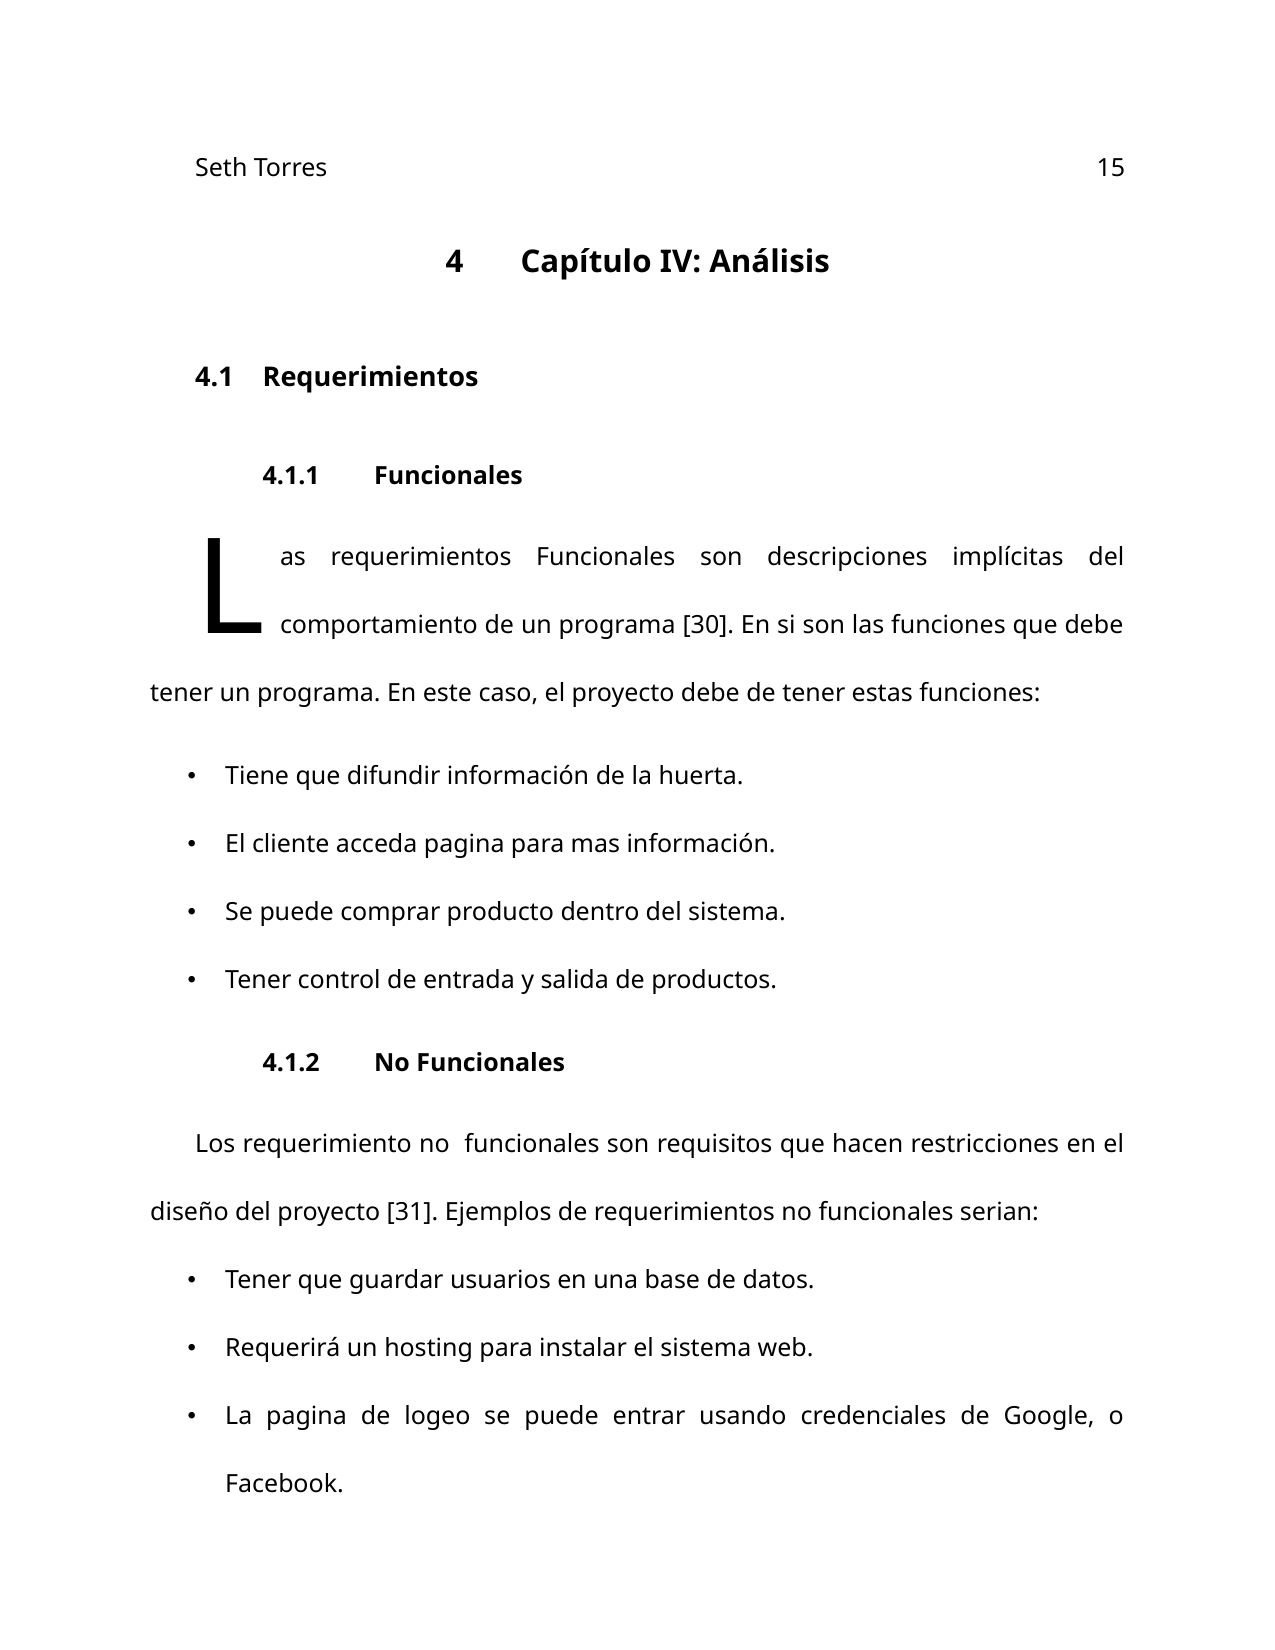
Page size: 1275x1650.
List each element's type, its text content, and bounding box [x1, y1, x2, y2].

subtitle Funcionales [262, 458, 1125, 492]
subtitle Requerimientos [150, 357, 1125, 394]
subtitle Capítulo IV: Análisis [150, 238, 1125, 281]
list Tiene que difundir información de la huerta. [187, 757, 1125, 792]
text Las requerimientos Funcionales son descripciones implícitas del comportamiento de un programa [30]. En si son las funciones que debe tener un programa. En este caso, el proyecto debe de tener estas funciones: [150, 538, 1125, 709]
text Los requerimiento no funcionales son requisitos que hacen restricciones en el diseño del proyecto [31]. Ejemplos de requerimientos no funcionales serian: [150, 1125, 1125, 1227]
subtitle No Funcionales [262, 1044, 1125, 1079]
list El cliente acceda pagina para mas información. [187, 826, 1125, 860]
list Requerirá un hosting para instalar el sistema web. [187, 1329, 1125, 1364]
list La pagina de logeo se puede entrar usando credenciales de Google, o Facebook. [187, 1398, 1125, 1500]
list Se puede comprar producto dentro del sistema. [187, 894, 1125, 928]
list Tener que guardar usuarios en una base de datos. [187, 1261, 1125, 1296]
list Tener control de entrada y salida de productos. [187, 962, 1125, 996]
